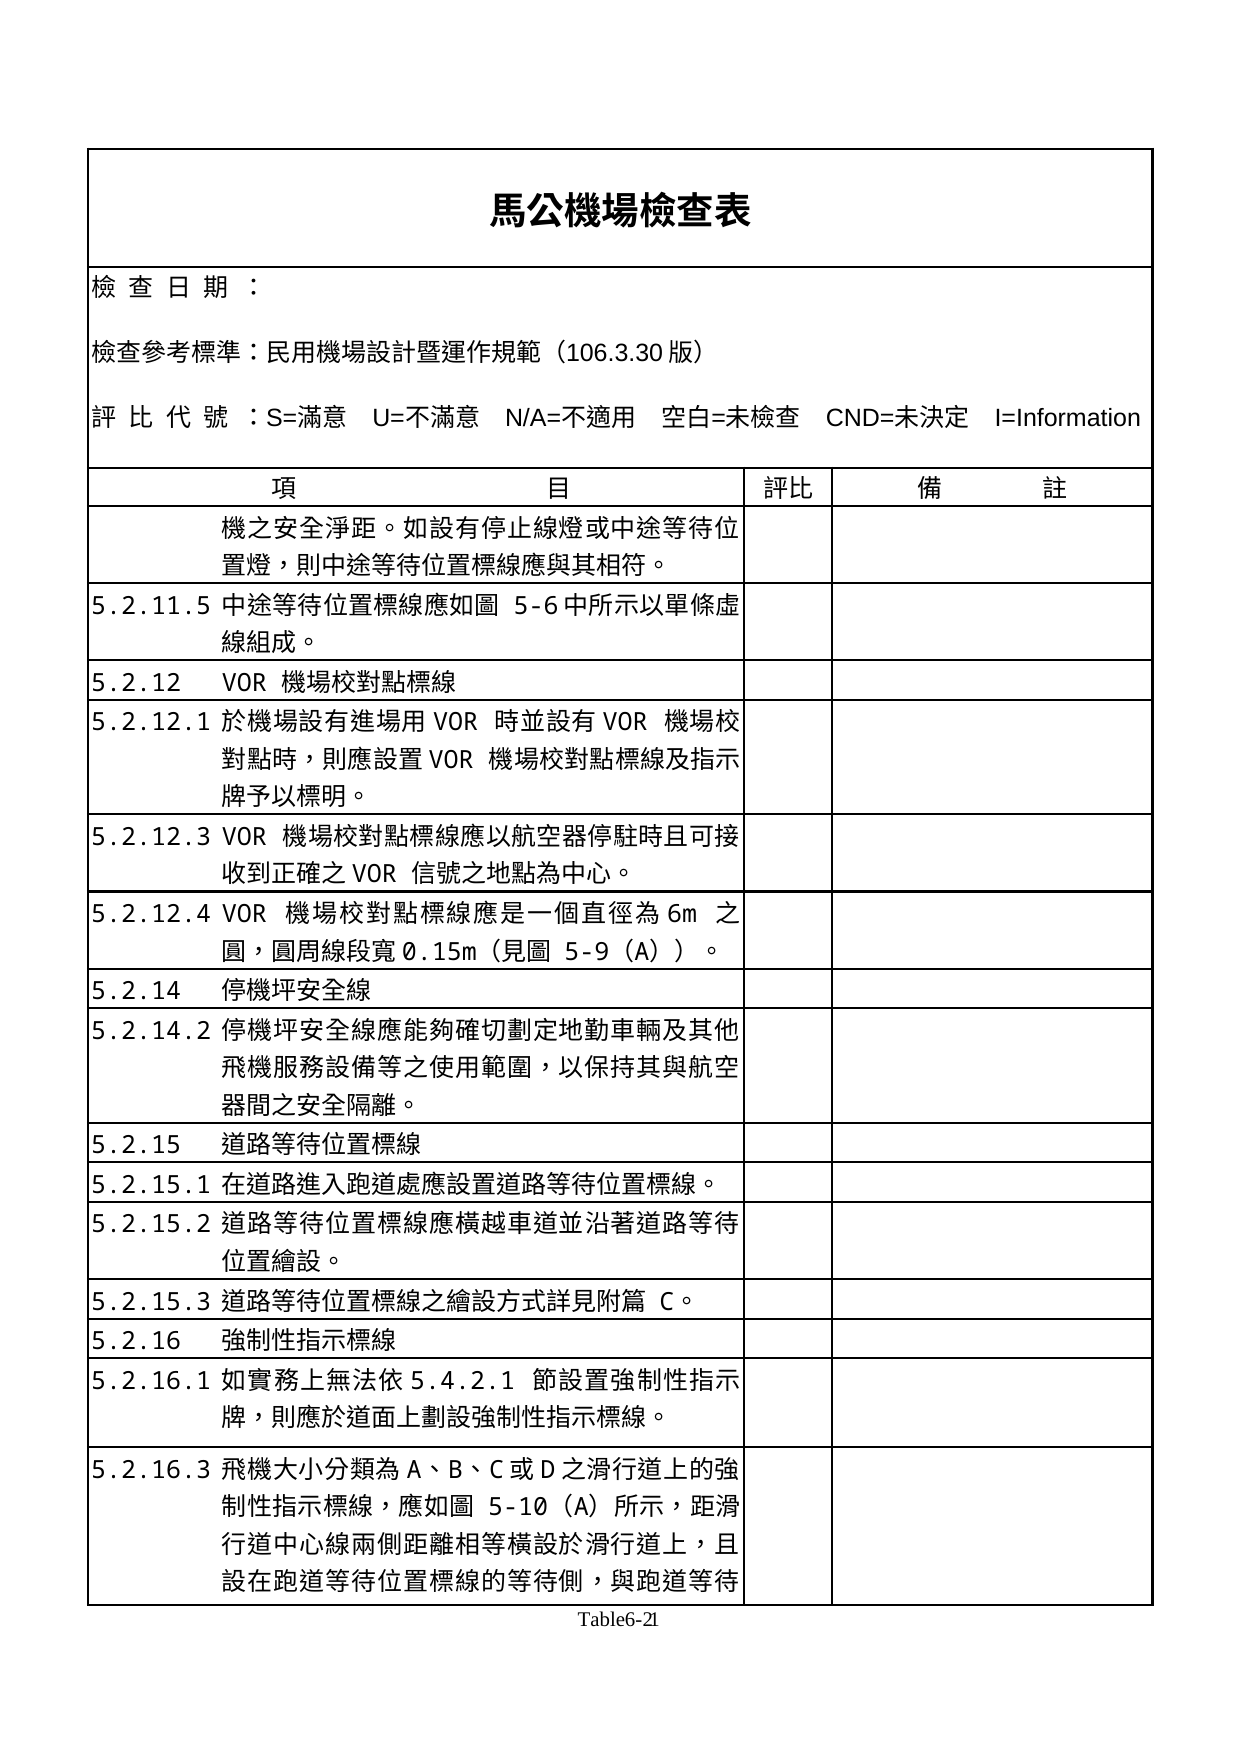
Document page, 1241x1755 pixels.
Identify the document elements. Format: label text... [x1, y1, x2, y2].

table_cell [745, 1280, 831, 1317]
table_cell [745, 1163, 831, 1201]
table_cell 5.2.15.2 [89, 1203, 219, 1278]
table_cell 項 目 [219, 469, 743, 505]
table_header 馬公機場檢查表 [89, 150, 1151, 266]
table_cell VOR 機場校對點標線 [219, 661, 743, 699]
table_cell 備 註 [833, 469, 1151, 505]
table_cell 於機場設有進場用VOR 時並設有VOR 機場校對點時，則應設置VOR 機場校對點標線及指示牌予以標明。 [219, 701, 743, 813]
table_cell 5.2.15.3 [89, 1280, 219, 1317]
table_cell 機之安全淨距。如設有停止線燈或中途等待位置燈，則中途等待位置標線應與其相符。 [219, 507, 743, 582]
table_cell [89, 469, 219, 505]
table_cell [745, 507, 831, 582]
table_cell 5.2.15 [89, 1124, 219, 1161]
table_cell [745, 893, 831, 967]
table_cell [745, 1448, 831, 1604]
table_cell 評比 [745, 469, 831, 505]
table_cell [833, 661, 1151, 699]
table_cell [745, 1359, 831, 1446]
table_cell [833, 584, 1151, 659]
table_cell 5.2.15.1 [89, 1163, 219, 1201]
table_cell [833, 1203, 1151, 1278]
table_cell [833, 893, 1151, 967]
table_cell 道路等待位置標線 [219, 1124, 743, 1161]
table_cell [833, 1320, 1151, 1357]
table_cell [833, 1359, 1151, 1446]
table_cell 道路等待位置標線應橫越車道並沿著道路等待位置繪設。 [219, 1203, 743, 1278]
table_cell [745, 1124, 831, 1161]
table_cell [833, 970, 1151, 1007]
table_cell [745, 1203, 831, 1278]
table_cell 5.2.11.5 [89, 584, 219, 659]
table_cell 5.2.16 [89, 1320, 219, 1357]
table_cell 如實務上無法依5.4.2.1 節設置強制性指示牌，則應於道面上劃設強制性指示標線。 [219, 1359, 743, 1446]
table_cell [833, 507, 1151, 582]
table_cell 強制性指示標線 [219, 1320, 743, 1357]
table_cell [833, 701, 1151, 813]
table_cell 5.2.16.3 [89, 1448, 219, 1604]
table_cell [745, 1009, 831, 1122]
table_cell 5.2.12.1 [89, 701, 219, 813]
table_cell 5.2.12.3 [89, 815, 219, 890]
table_cell [745, 970, 831, 1007]
table_cell 5.2.16.1 [89, 1359, 219, 1446]
table_cell [833, 1009, 1151, 1122]
table_cell [745, 584, 831, 659]
table_cell 中途等待位置標線應如圖 5-6中所示以單條虛線組成。 [219, 584, 743, 659]
table_cell 5.2.12 [89, 661, 219, 699]
table_cell 停機坪安全線 [219, 970, 743, 1007]
table_cell [745, 815, 831, 890]
table_cell 5.2.14.2 [89, 1009, 219, 1122]
table_cell [833, 1280, 1151, 1317]
table_cell VOR 機場校對點標線應以航空器停駐時且可接收到正確之VOR 信號之地點為中心。 [219, 815, 743, 890]
table_cell [745, 1320, 831, 1357]
table_cell [745, 661, 831, 699]
table_cell [833, 1124, 1151, 1161]
table_cell [833, 1448, 1151, 1604]
table_cell 停機坪安全線應能夠確切劃定地勤車輛及其他飛機服務設備等之使用範圍，以保持其與航空器間之安全隔離。 [219, 1009, 743, 1122]
table_cell [89, 507, 219, 582]
table_cell [745, 701, 831, 813]
table_cell [833, 815, 1151, 890]
table_cell 道路等待位置標線之繪設方式詳見附篇 C。 [219, 1280, 743, 1317]
table_cell 在道路進入跑道處應設置道路等待位置標線。 [219, 1163, 743, 1201]
table_cell [833, 1163, 1151, 1201]
table_cell 5.2.12.4 [89, 893, 219, 967]
table_cell 5.2.14 [89, 970, 219, 1007]
table_cell 檢 查 日 期 ： 檢查參考標準：民用機場設計暨運作規範（106.3.30版） 評 比 代 號 ：S=滿意 U=不滿意 N/A=不適用 空白=未檢查 CND=未決定 I=Information [89, 268, 1151, 467]
table_cell 飛機大小分類為A、B、C或D之滑行道上的強制性指示標線，應如圖 5-10（A）所示，距滑行道中心線兩側距離相等橫設於滑行道上，且設在跑道等待位置標線的等待側，與跑道等待 [219, 1448, 743, 1604]
table_cell VOR 機場校對點標線應是一個直徑為6m 之圓，圓周線段寬0.15m（見圖 5-9（A））。 [219, 893, 743, 967]
